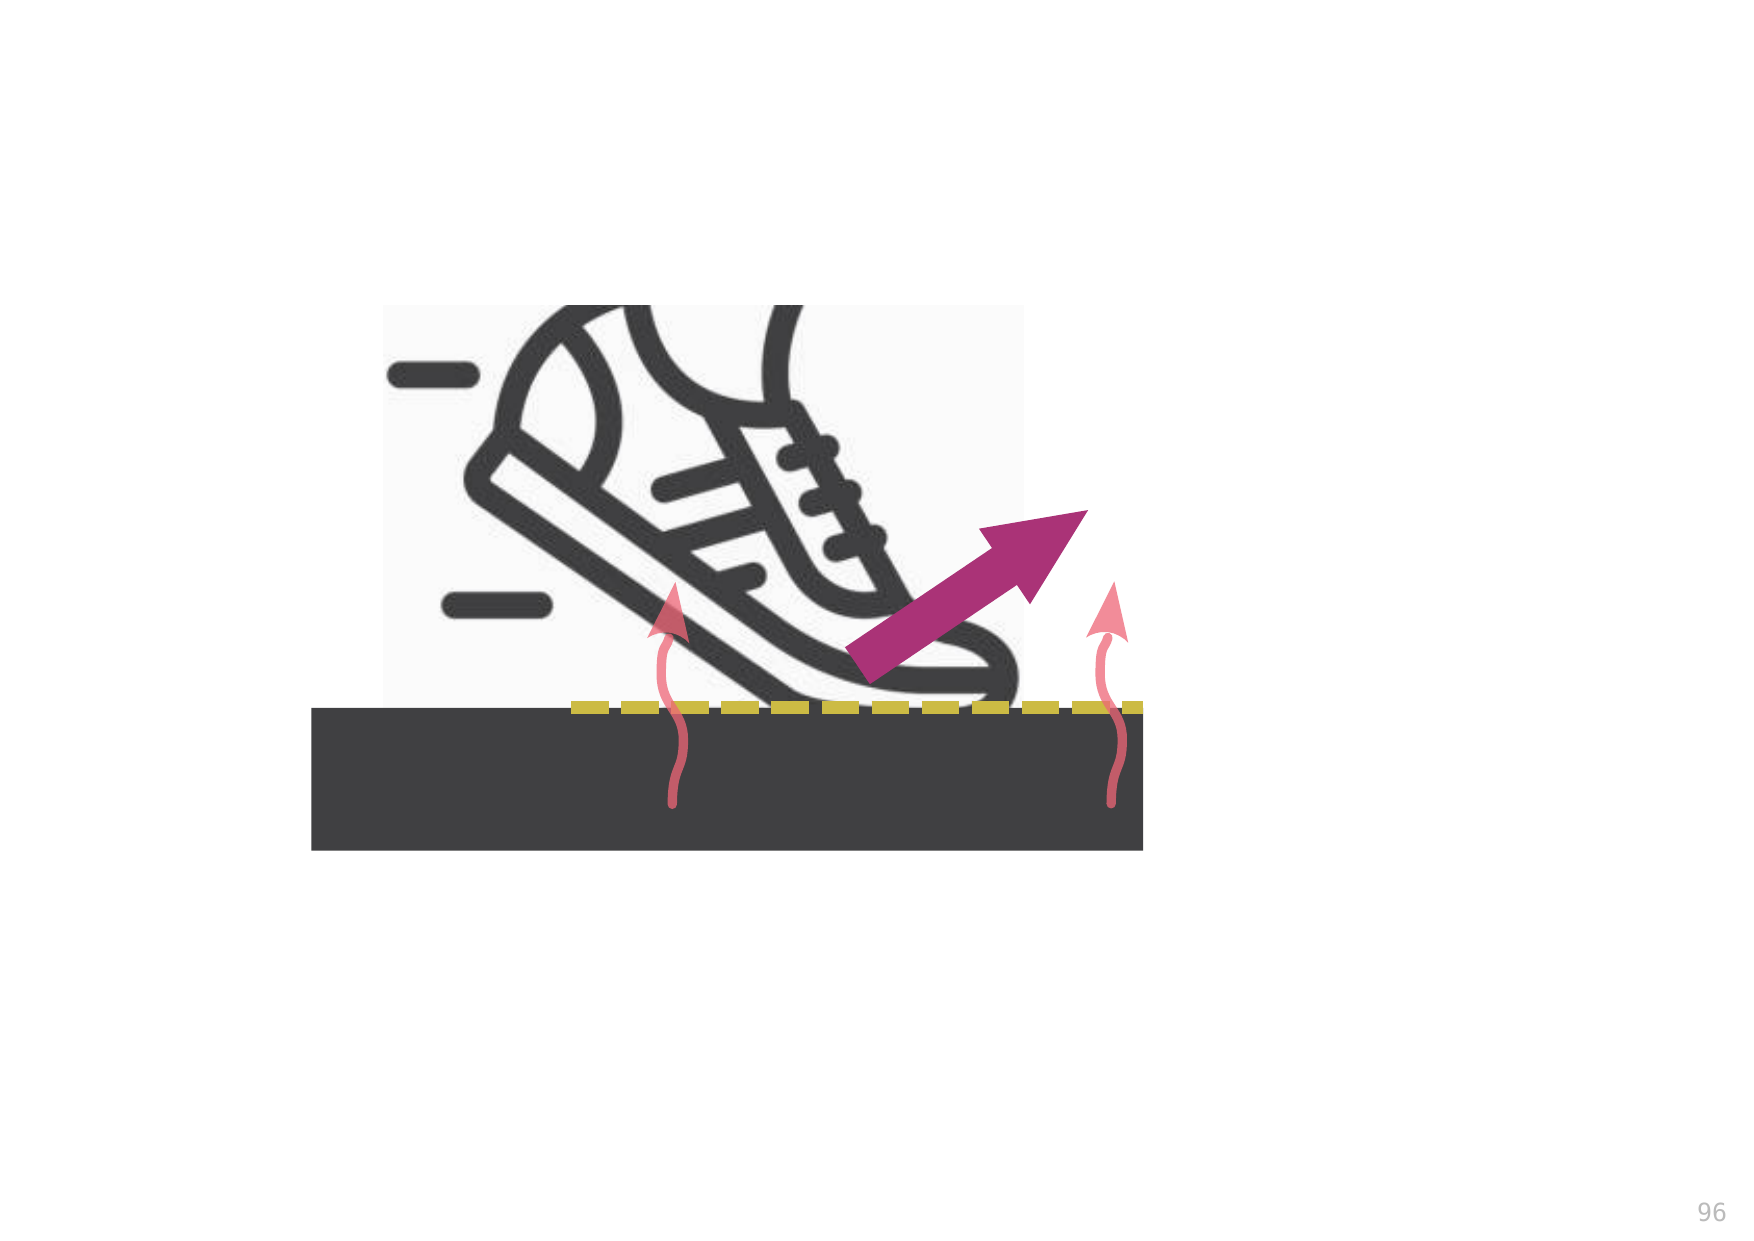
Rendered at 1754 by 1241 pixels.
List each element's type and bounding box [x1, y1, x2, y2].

text_box [311, 707, 1144, 893]
text_box [844, 510, 1089, 685]
picture [383, 305, 1024, 707]
